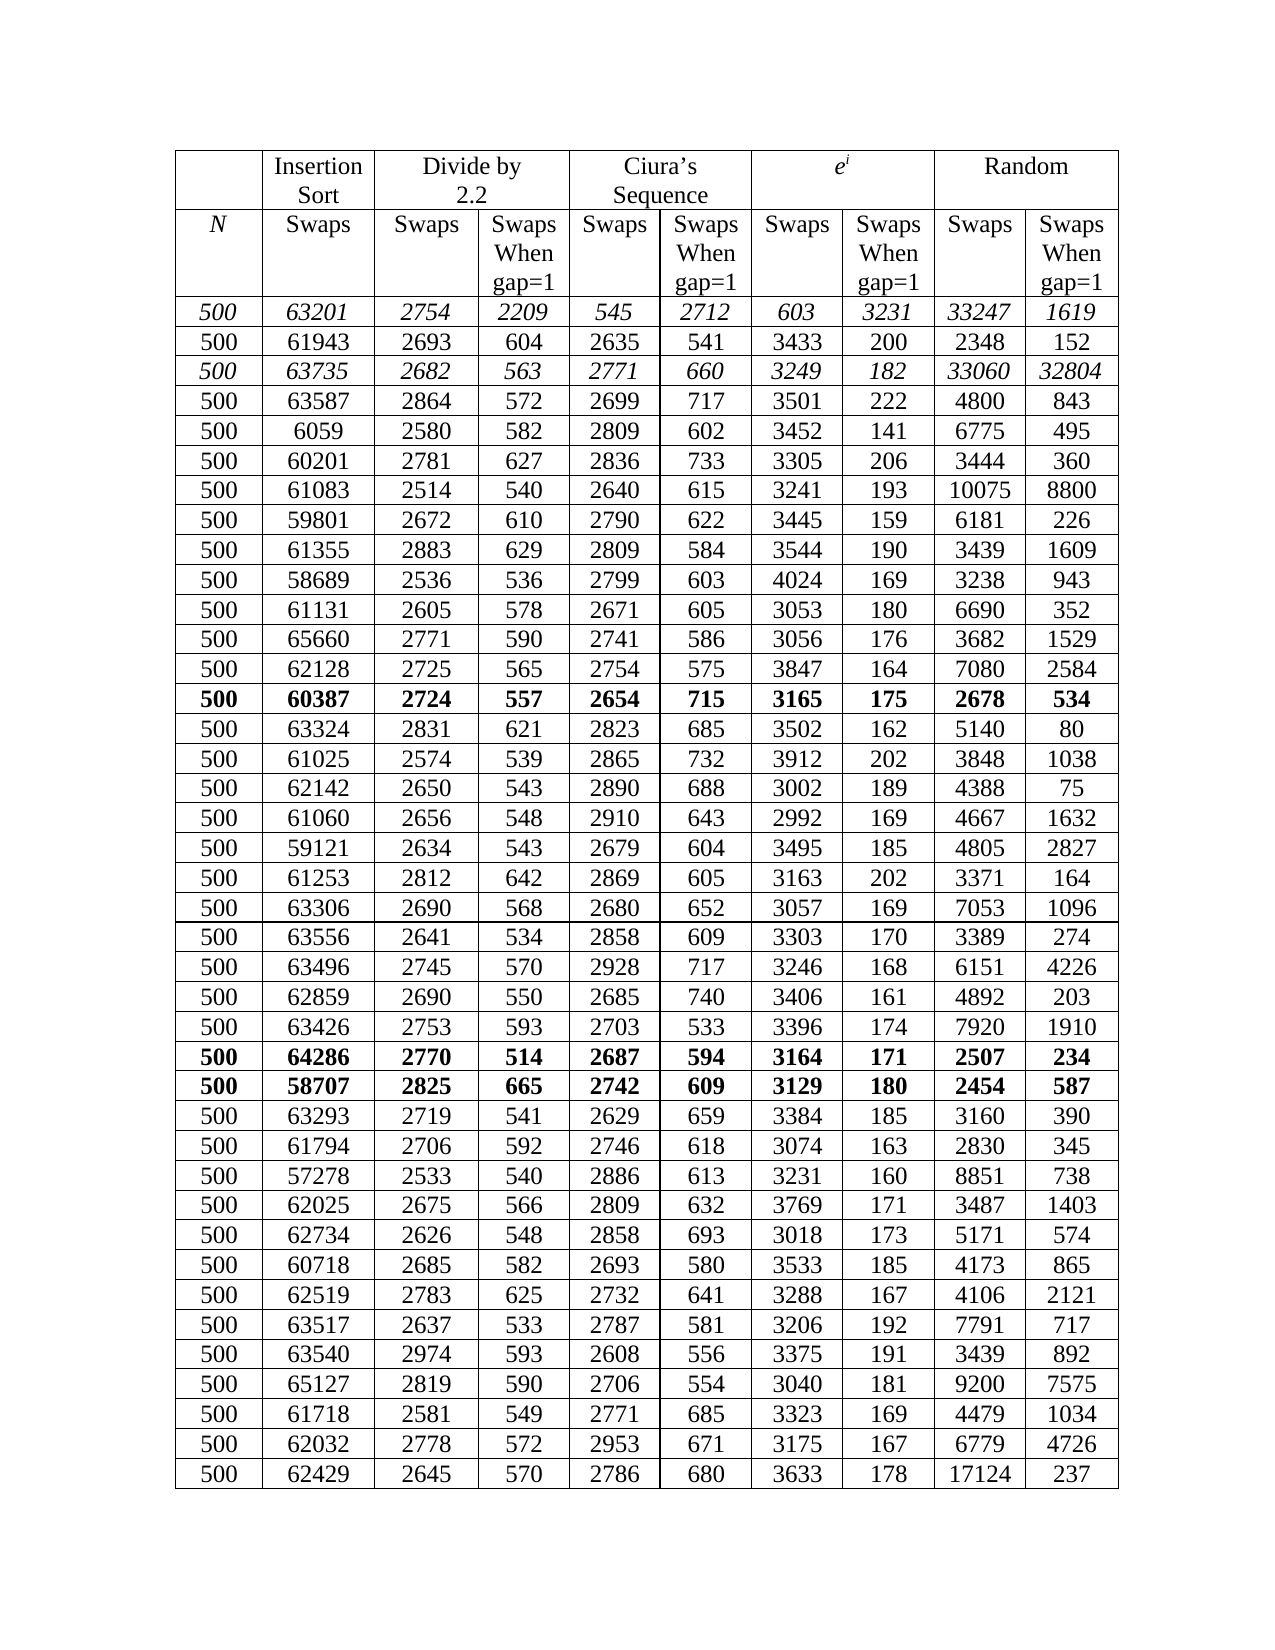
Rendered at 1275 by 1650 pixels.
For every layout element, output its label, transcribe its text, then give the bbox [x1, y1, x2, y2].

table_cell 2836 [570, 446, 659, 474]
table_cell 2770 [375, 1042, 478, 1070]
table_cell 625 [479, 1280, 569, 1309]
table_cell 2865 [570, 744, 659, 772]
table_cell 2771 [570, 356, 659, 385]
table_cell 643 [661, 803, 751, 832]
table_cell 6151 [935, 952, 1025, 981]
table_cell 61060 [263, 803, 374, 832]
table_cell Swaps When gap=1 [479, 210, 569, 296]
table_cell 500 [176, 1399, 262, 1428]
table_cell 2209 [479, 297, 569, 326]
table_cell 3439 [935, 535, 1025, 564]
table_cell 6779 [935, 1429, 1025, 1458]
table_cell Swaps [263, 210, 374, 296]
table_cell 2671 [570, 595, 659, 623]
table_cell 2584 [1026, 654, 1118, 683]
table_cell 17124 [935, 1459, 1025, 1487]
table_cell 717 [661, 952, 751, 981]
table_cell 541 [479, 1101, 569, 1130]
table_cell 63517 [263, 1310, 374, 1338]
table_cell 680 [661, 1459, 751, 1487]
table_cell 586 [661, 625, 751, 653]
table_cell 32804 [1026, 356, 1118, 385]
table_cell 605 [661, 595, 751, 623]
table_cell 6059 [263, 416, 374, 445]
table_cell 2787 [570, 1310, 659, 1338]
table_cell 2626 [375, 1220, 478, 1249]
table_cell 2635 [570, 327, 659, 355]
table_cell 642 [479, 863, 569, 892]
table_cell 33060 [935, 356, 1025, 385]
table_cell 500 [176, 565, 262, 594]
table_cell 500 [176, 1012, 262, 1041]
table_cell 613 [661, 1161, 751, 1189]
table_cell Swaps [752, 210, 842, 296]
table_cell 500 [176, 1310, 262, 1338]
table_cell 2703 [570, 1012, 659, 1041]
table_cell 548 [479, 803, 569, 832]
table_cell 2656 [375, 803, 478, 832]
table_cell 62734 [263, 1220, 374, 1249]
table_cell 3175 [752, 1429, 842, 1458]
table_cell 167 [843, 1280, 934, 1309]
table_cell 3769 [752, 1191, 842, 1219]
table_cell 715 [661, 684, 751, 713]
table_cell 688 [661, 774, 751, 802]
table_cell 717 [1026, 1310, 1118, 1338]
table_cell Swaps When gap=1 [843, 210, 934, 296]
table_cell 62025 [263, 1191, 374, 1219]
table_cell 2654 [570, 684, 659, 713]
table_cell 652 [661, 893, 751, 921]
table_cell 3682 [935, 625, 1025, 653]
table_cell 621 [479, 714, 569, 743]
table_cell 191 [843, 1340, 934, 1368]
table_cell Swaps [570, 210, 659, 296]
table_cell 60387 [263, 684, 374, 713]
table_cell Swaps When gap=1 [1026, 210, 1118, 296]
table_cell 578 [479, 595, 569, 623]
table_cell 63540 [263, 1340, 374, 1368]
table_cell 160 [843, 1161, 934, 1189]
table_cell 176 [843, 625, 934, 653]
table_cell 7920 [935, 1012, 1025, 1041]
table_cell 65127 [263, 1369, 374, 1398]
table_cell 61355 [263, 535, 374, 564]
table_cell 190 [843, 535, 934, 564]
table_cell 202 [843, 863, 934, 892]
table_cell 159 [843, 505, 934, 534]
table_cell 2771 [570, 1399, 659, 1428]
table_cell 152 [1026, 327, 1118, 355]
table_cell 1910 [1026, 1012, 1118, 1041]
table_cell Swaps When gap=1 [661, 210, 751, 296]
table_cell 603 [661, 565, 751, 594]
table_cell 3495 [752, 833, 842, 862]
table_cell 3231 [843, 297, 934, 326]
table_cell 163 [843, 1131, 934, 1160]
table_cell 2864 [375, 386, 478, 415]
table_cell 534 [479, 923, 569, 951]
table_cell 534 [1026, 684, 1118, 713]
table_cell 3249 [752, 356, 842, 385]
table_cell 500 [176, 476, 262, 504]
table_cell 2121 [1026, 1280, 1118, 1309]
table_cell 174 [843, 1012, 934, 1041]
table_cell 2690 [375, 893, 478, 921]
table_cell 500 [176, 1131, 262, 1160]
table_cell 582 [479, 416, 569, 445]
table_cell 717 [661, 386, 751, 415]
table_cell 540 [479, 476, 569, 504]
table_cell 3384 [752, 1101, 842, 1130]
table_cell Divide by 2.2 [375, 151, 569, 208]
table_cell 500 [176, 863, 262, 892]
table_cell 733 [661, 446, 751, 474]
table_cell 63324 [263, 714, 374, 743]
table_cell 61083 [263, 476, 374, 504]
table_cell 548 [479, 1220, 569, 1249]
table_cell 740 [661, 982, 751, 1011]
table_cell 2823 [570, 714, 659, 743]
table_cell 500 [176, 535, 262, 564]
table_cell 572 [479, 386, 569, 415]
table_cell 2679 [570, 833, 659, 862]
table_cell 8851 [935, 1161, 1025, 1189]
table_cell 164 [1026, 863, 1118, 892]
table_cell 169 [843, 893, 934, 921]
table_cell 360 [1026, 446, 1118, 474]
table_cell 2699 [570, 386, 659, 415]
table_cell 4388 [935, 774, 1025, 802]
table_cell 203 [1026, 982, 1118, 1011]
table_cell 169 [843, 803, 934, 832]
table_cell 554 [661, 1369, 751, 1398]
table_cell 1609 [1026, 535, 1118, 564]
table_cell 164 [843, 654, 934, 683]
table_cell 2858 [570, 923, 659, 951]
table_cell 610 [479, 505, 569, 534]
table_cell 581 [661, 1310, 751, 1338]
table_cell 632 [661, 1191, 751, 1219]
table_cell 3502 [752, 714, 842, 743]
table_cell 161 [843, 982, 934, 1011]
table_cell 2746 [570, 1131, 659, 1160]
table_cell 274 [1026, 923, 1118, 951]
table_cell 189 [843, 774, 934, 802]
table_cell 2650 [375, 774, 478, 802]
table_cell 167 [843, 1429, 934, 1458]
table_cell 2629 [570, 1101, 659, 1130]
table_cell 590 [479, 625, 569, 653]
table_cell 500 [176, 446, 262, 474]
table_cell 2725 [375, 654, 478, 683]
table_cell 2781 [375, 446, 478, 474]
table_cell 2745 [375, 952, 478, 981]
table_cell 3160 [935, 1101, 1025, 1130]
table_cell 2858 [570, 1220, 659, 1249]
table_cell 3847 [752, 654, 842, 683]
table_cell 618 [661, 1131, 751, 1160]
table_cell 3912 [752, 744, 842, 772]
table_cell 62032 [263, 1429, 374, 1458]
table_cell 570 [479, 952, 569, 981]
table_cell 63426 [263, 1012, 374, 1041]
table_cell 3375 [752, 1340, 842, 1368]
table_cell 2754 [375, 297, 478, 326]
table_cell 352 [1026, 595, 1118, 623]
table_cell 500 [176, 595, 262, 623]
table_cell 2732 [570, 1280, 659, 1309]
table_cell 603 [752, 297, 842, 326]
table_cell 582 [479, 1250, 569, 1279]
table_cell 2706 [375, 1131, 478, 1160]
table_cell 3002 [752, 774, 842, 802]
table_cell 4800 [935, 386, 1025, 415]
table_cell 549 [479, 1399, 569, 1428]
table_cell Swaps [375, 210, 478, 296]
table_cell 572 [479, 1429, 569, 1458]
table_cell 566 [479, 1191, 569, 1219]
table_cell 3164 [752, 1042, 842, 1070]
table_cell 58707 [263, 1071, 374, 1100]
table_cell 2645 [375, 1459, 478, 1487]
table_cell 206 [843, 446, 934, 474]
table_cell 185 [843, 1250, 934, 1279]
table_cell 2574 [375, 744, 478, 772]
table_cell 2819 [375, 1369, 478, 1398]
table_cell 3241 [752, 476, 842, 504]
table_cell 943 [1026, 565, 1118, 594]
table_cell 604 [479, 327, 569, 355]
table_cell 6181 [935, 505, 1025, 534]
table_cell 2533 [375, 1161, 478, 1189]
table_cell 3129 [752, 1071, 842, 1100]
table_cell 3444 [935, 446, 1025, 474]
table_cell 3533 [752, 1250, 842, 1279]
table_cell 2685 [570, 982, 659, 1011]
table_cell 61131 [263, 595, 374, 623]
table_cell 500 [176, 654, 262, 683]
table_cell 60718 [263, 1250, 374, 1279]
table_cell 500 [176, 356, 262, 385]
table_cell 3018 [752, 1220, 842, 1249]
table_cell 500 [176, 505, 262, 534]
table_cell 593 [479, 1012, 569, 1041]
table_cell 533 [661, 1012, 751, 1041]
table_cell 500 [176, 327, 262, 355]
table_cell 4667 [935, 803, 1025, 832]
table_cell 3396 [752, 1012, 842, 1041]
table_cell 495 [1026, 416, 1118, 445]
table_cell 2719 [375, 1101, 478, 1130]
table_cell 1632 [1026, 803, 1118, 832]
table_cell 2641 [375, 923, 478, 951]
table_cell N [176, 210, 262, 296]
table_cell 169 [843, 1399, 934, 1428]
table_cell 580 [661, 1250, 751, 1279]
table_cell 575 [661, 654, 751, 683]
table_cell 3445 [752, 505, 842, 534]
table_cell 60201 [263, 446, 374, 474]
table_cell 3231 [752, 1161, 842, 1189]
table_cell 500 [176, 297, 262, 326]
table_cell 2886 [570, 1161, 659, 1189]
table_cell 693 [661, 1220, 751, 1249]
table_cell 609 [661, 923, 751, 951]
table_cell 3163 [752, 863, 842, 892]
table_cell 7791 [935, 1310, 1025, 1338]
table_cell 2690 [375, 982, 478, 1011]
table_cell 514 [479, 1042, 569, 1070]
table_cell 3305 [752, 446, 842, 474]
table_cell 1403 [1026, 1191, 1118, 1219]
table_cell 543 [479, 774, 569, 802]
table_cell 2890 [570, 774, 659, 802]
table_cell 5171 [935, 1220, 1025, 1249]
table_cell 2869 [570, 863, 659, 892]
table_cell 64286 [263, 1042, 374, 1070]
table_cell 170 [843, 923, 934, 951]
table_cell 629 [479, 535, 569, 564]
table_cell 2825 [375, 1071, 478, 1100]
table_cell 9200 [935, 1369, 1025, 1398]
table_cell 193 [843, 476, 934, 504]
table_cell 500 [176, 1071, 262, 1100]
table_cell 500 [176, 1250, 262, 1279]
table_cell 1038 [1026, 744, 1118, 772]
table_cell 2678 [935, 684, 1025, 713]
table_cell 536 [479, 565, 569, 594]
table_cell 62429 [263, 1459, 374, 1487]
table_cell 175 [843, 684, 934, 713]
table_cell 2724 [375, 684, 478, 713]
table_cell 500 [176, 952, 262, 981]
table_cell 2809 [570, 1191, 659, 1219]
table_cell 234 [1026, 1042, 1118, 1070]
table_cell 173 [843, 1220, 934, 1249]
table_cell 80 [1026, 714, 1118, 743]
table_cell 584 [661, 535, 751, 564]
table_cell 4726 [1026, 1429, 1118, 1458]
table_cell 659 [661, 1101, 751, 1130]
table_cell 500 [176, 1280, 262, 1309]
table_cell 226 [1026, 505, 1118, 534]
table_cell 533 [479, 1310, 569, 1338]
table_cell 500 [176, 1369, 262, 1398]
table_cell 685 [661, 714, 751, 743]
table_cell 500 [176, 923, 262, 951]
table_cell 2706 [570, 1369, 659, 1398]
table_cell 2682 [375, 356, 478, 385]
table_cell 568 [479, 893, 569, 921]
table_cell 556 [661, 1340, 751, 1368]
table_cell 2771 [375, 625, 478, 653]
table_cell 500 [176, 774, 262, 802]
table_cell 2910 [570, 803, 659, 832]
table_cell 671 [661, 1429, 751, 1458]
table_cell 2507 [935, 1042, 1025, 1070]
table_cell 500 [176, 386, 262, 415]
table_cell 185 [843, 833, 934, 862]
table_cell 59801 [263, 505, 374, 534]
table_cell 3389 [935, 923, 1025, 951]
table_cell 4024 [752, 565, 842, 594]
table_cell 3544 [752, 535, 842, 564]
table_cell 2687 [570, 1042, 659, 1070]
table_cell 168 [843, 952, 934, 981]
table_cell 2608 [570, 1340, 659, 1368]
table_cell 500 [176, 1042, 262, 1070]
table_cell 171 [843, 1191, 934, 1219]
table_cell 2883 [375, 535, 478, 564]
table_cell 63496 [263, 952, 374, 981]
table_cell 685 [661, 1399, 751, 1428]
table_cell 2693 [570, 1250, 659, 1279]
table_cell 7575 [1026, 1369, 1118, 1398]
table_cell 2675 [375, 1191, 478, 1219]
table_cell 7080 [935, 654, 1025, 683]
table_cell 545 [570, 297, 659, 326]
table_cell 8800 [1026, 476, 1118, 504]
table_cell 2783 [375, 1280, 478, 1309]
table_cell 61718 [263, 1399, 374, 1428]
table_cell 602 [661, 416, 751, 445]
table_cell 3371 [935, 863, 1025, 892]
table_cell 570 [479, 1459, 569, 1487]
table_cell 2514 [375, 476, 478, 504]
table_cell 574 [1026, 1220, 1118, 1249]
table_cell 3246 [752, 952, 842, 981]
table_cell 3206 [752, 1310, 842, 1338]
table_cell 180 [843, 595, 934, 623]
table_cell 541 [661, 327, 751, 355]
table_cell 2680 [570, 893, 659, 921]
table_cell 594 [661, 1042, 751, 1070]
table_cell 2992 [752, 803, 842, 832]
table_cell 192 [843, 1310, 934, 1338]
table_cell 2799 [570, 565, 659, 594]
table_cell 222 [843, 386, 934, 415]
table_cell 500 [176, 714, 262, 743]
table_cell 62859 [263, 982, 374, 1011]
table_cell 33247 [935, 297, 1025, 326]
table_cell 2812 [375, 863, 478, 892]
table_cell 3633 [752, 1459, 842, 1487]
table_cell 500 [176, 1101, 262, 1130]
table_cell 865 [1026, 1250, 1118, 1279]
table_cell 500 [176, 1161, 262, 1189]
table_cell 604 [661, 833, 751, 862]
table_cell 4805 [935, 833, 1025, 862]
table_cell 181 [843, 1369, 934, 1398]
table_cell 63587 [263, 386, 374, 415]
table_cell 59121 [263, 833, 374, 862]
table_cell 565 [479, 654, 569, 683]
table_cell 63293 [263, 1101, 374, 1130]
table_cell 2830 [935, 1131, 1025, 1160]
table_cell 63306 [263, 893, 374, 921]
table_cell 2827 [1026, 833, 1118, 862]
table_cell 2348 [935, 327, 1025, 355]
table_cell 3452 [752, 416, 842, 445]
table_cell 5140 [935, 714, 1025, 743]
table_cell 609 [661, 1071, 751, 1100]
table_cell 6690 [935, 595, 1025, 623]
table_cell 4479 [935, 1399, 1025, 1428]
table_cell 63556 [263, 923, 374, 951]
table_cell 500 [176, 1191, 262, 1219]
table_cell 2953 [570, 1429, 659, 1458]
table_cell 3848 [935, 744, 1025, 772]
table_cell 3501 [752, 386, 842, 415]
table_cell 1096 [1026, 893, 1118, 921]
table_cell 185 [843, 1101, 934, 1130]
table_cell 75 [1026, 774, 1118, 802]
table_cell 539 [479, 744, 569, 772]
table_cell 3288 [752, 1280, 842, 1309]
table_cell 4173 [935, 1250, 1025, 1279]
table_cell 3406 [752, 982, 842, 1011]
table_cell 500 [176, 982, 262, 1011]
table_cell Swaps [935, 210, 1025, 296]
table_cell 550 [479, 982, 569, 1011]
table_cell 2712 [661, 297, 751, 326]
table_cell 2809 [570, 535, 659, 564]
table_cell 563 [479, 356, 569, 385]
table_cell 500 [176, 1429, 262, 1458]
table_cell 500 [176, 684, 262, 713]
table_cell 627 [479, 446, 569, 474]
table_cell 2928 [570, 952, 659, 981]
table_cell 2637 [375, 1310, 478, 1338]
table_cell 3074 [752, 1131, 842, 1160]
table_cell 543 [479, 833, 569, 862]
table_cell 4226 [1026, 952, 1118, 981]
table_cell 2685 [375, 1250, 478, 1279]
table_cell 2742 [570, 1071, 659, 1100]
table_cell 2831 [375, 714, 478, 743]
table_cell 615 [661, 476, 751, 504]
table_cell 2581 [375, 1399, 478, 1428]
table_cell 3040 [752, 1369, 842, 1398]
table_cell [176, 151, 262, 208]
table_cell 182 [843, 356, 934, 385]
table_cell 540 [479, 1161, 569, 1189]
table_cell 622 [661, 505, 751, 534]
table_cell 3238 [935, 565, 1025, 594]
table_cell 593 [479, 1340, 569, 1368]
table_cell 500 [176, 744, 262, 772]
table_cell 162 [843, 714, 934, 743]
table_cell 500 [176, 893, 262, 921]
table_cell Ciura’s Sequence [570, 151, 751, 208]
table_cell 3487 [935, 1191, 1025, 1219]
table_cell 738 [1026, 1161, 1118, 1189]
table_cell 63735 [263, 356, 374, 385]
table_cell 557 [479, 684, 569, 713]
table_cell 500 [176, 1340, 262, 1368]
table_cell 61025 [263, 744, 374, 772]
table_cell 169 [843, 565, 934, 594]
table_cell 3053 [752, 595, 842, 623]
table_cell 57278 [263, 1161, 374, 1189]
table_cell 62142 [263, 774, 374, 802]
table_cell 3057 [752, 893, 842, 921]
table_cell 3323 [752, 1399, 842, 1428]
table_cell 2741 [570, 625, 659, 653]
table_cell 732 [661, 744, 751, 772]
table_cell 2454 [935, 1071, 1025, 1100]
table_cell 2580 [375, 416, 478, 445]
table_cell 10075 [935, 476, 1025, 504]
table_cell 592 [479, 1131, 569, 1160]
table_cell 2754 [570, 654, 659, 683]
table_cell 590 [479, 1369, 569, 1398]
table_cell 2974 [375, 1340, 478, 1368]
table_cell 61794 [263, 1131, 374, 1160]
table_cell 500 [176, 1459, 262, 1487]
table_cell 202 [843, 744, 934, 772]
table_cell 7053 [935, 893, 1025, 921]
table_cell 171 [843, 1042, 934, 1070]
table_cell 178 [843, 1459, 934, 1487]
table_cell 63201 [263, 297, 374, 326]
table_cell 4892 [935, 982, 1025, 1011]
table_cell 65660 [263, 625, 374, 653]
table_cell 843 [1026, 386, 1118, 415]
table_cell ei [752, 151, 934, 208]
table_cell 2809 [570, 416, 659, 445]
table_cell 660 [661, 356, 751, 385]
table_cell 641 [661, 1280, 751, 1309]
table_cell 61253 [263, 863, 374, 892]
table_cell 1619 [1026, 297, 1118, 326]
table_cell 605 [661, 863, 751, 892]
table_cell 2753 [375, 1012, 478, 1041]
table_cell 345 [1026, 1131, 1118, 1160]
table_cell 892 [1026, 1340, 1118, 1368]
table_cell 3165 [752, 684, 842, 713]
table_cell 500 [176, 833, 262, 862]
table_cell 58689 [263, 565, 374, 594]
table_cell 2790 [570, 505, 659, 534]
table_cell 62519 [263, 1280, 374, 1309]
table_cell 587 [1026, 1071, 1118, 1100]
table_cell 390 [1026, 1101, 1118, 1130]
table_cell 1529 [1026, 625, 1118, 653]
table_cell 1034 [1026, 1399, 1118, 1428]
table_cell 2634 [375, 833, 478, 862]
table_cell 6775 [935, 416, 1025, 445]
table_cell 62128 [263, 654, 374, 683]
table_cell 4106 [935, 1280, 1025, 1309]
table_cell Insertion Sort [263, 151, 374, 208]
table_cell 2786 [570, 1459, 659, 1487]
table_cell 665 [479, 1071, 569, 1100]
table_cell 500 [176, 803, 262, 832]
table_cell 3056 [752, 625, 842, 653]
table_cell 3433 [752, 327, 842, 355]
table_cell 500 [176, 625, 262, 653]
table_cell 2536 [375, 565, 478, 594]
table_cell 2778 [375, 1429, 478, 1458]
table_cell 2693 [375, 327, 478, 355]
table_cell Random [935, 151, 1118, 208]
table_cell 500 [176, 416, 262, 445]
table_cell 141 [843, 416, 934, 445]
table_cell 61943 [263, 327, 374, 355]
table_cell 237 [1026, 1459, 1118, 1487]
table_cell 3303 [752, 923, 842, 951]
table_cell 200 [843, 327, 934, 355]
table_cell 180 [843, 1071, 934, 1100]
table_cell 500 [176, 1220, 262, 1249]
table_cell 2640 [570, 476, 659, 504]
table_cell 2605 [375, 595, 478, 623]
table_cell 3439 [935, 1340, 1025, 1368]
table_cell 2672 [375, 505, 478, 534]
